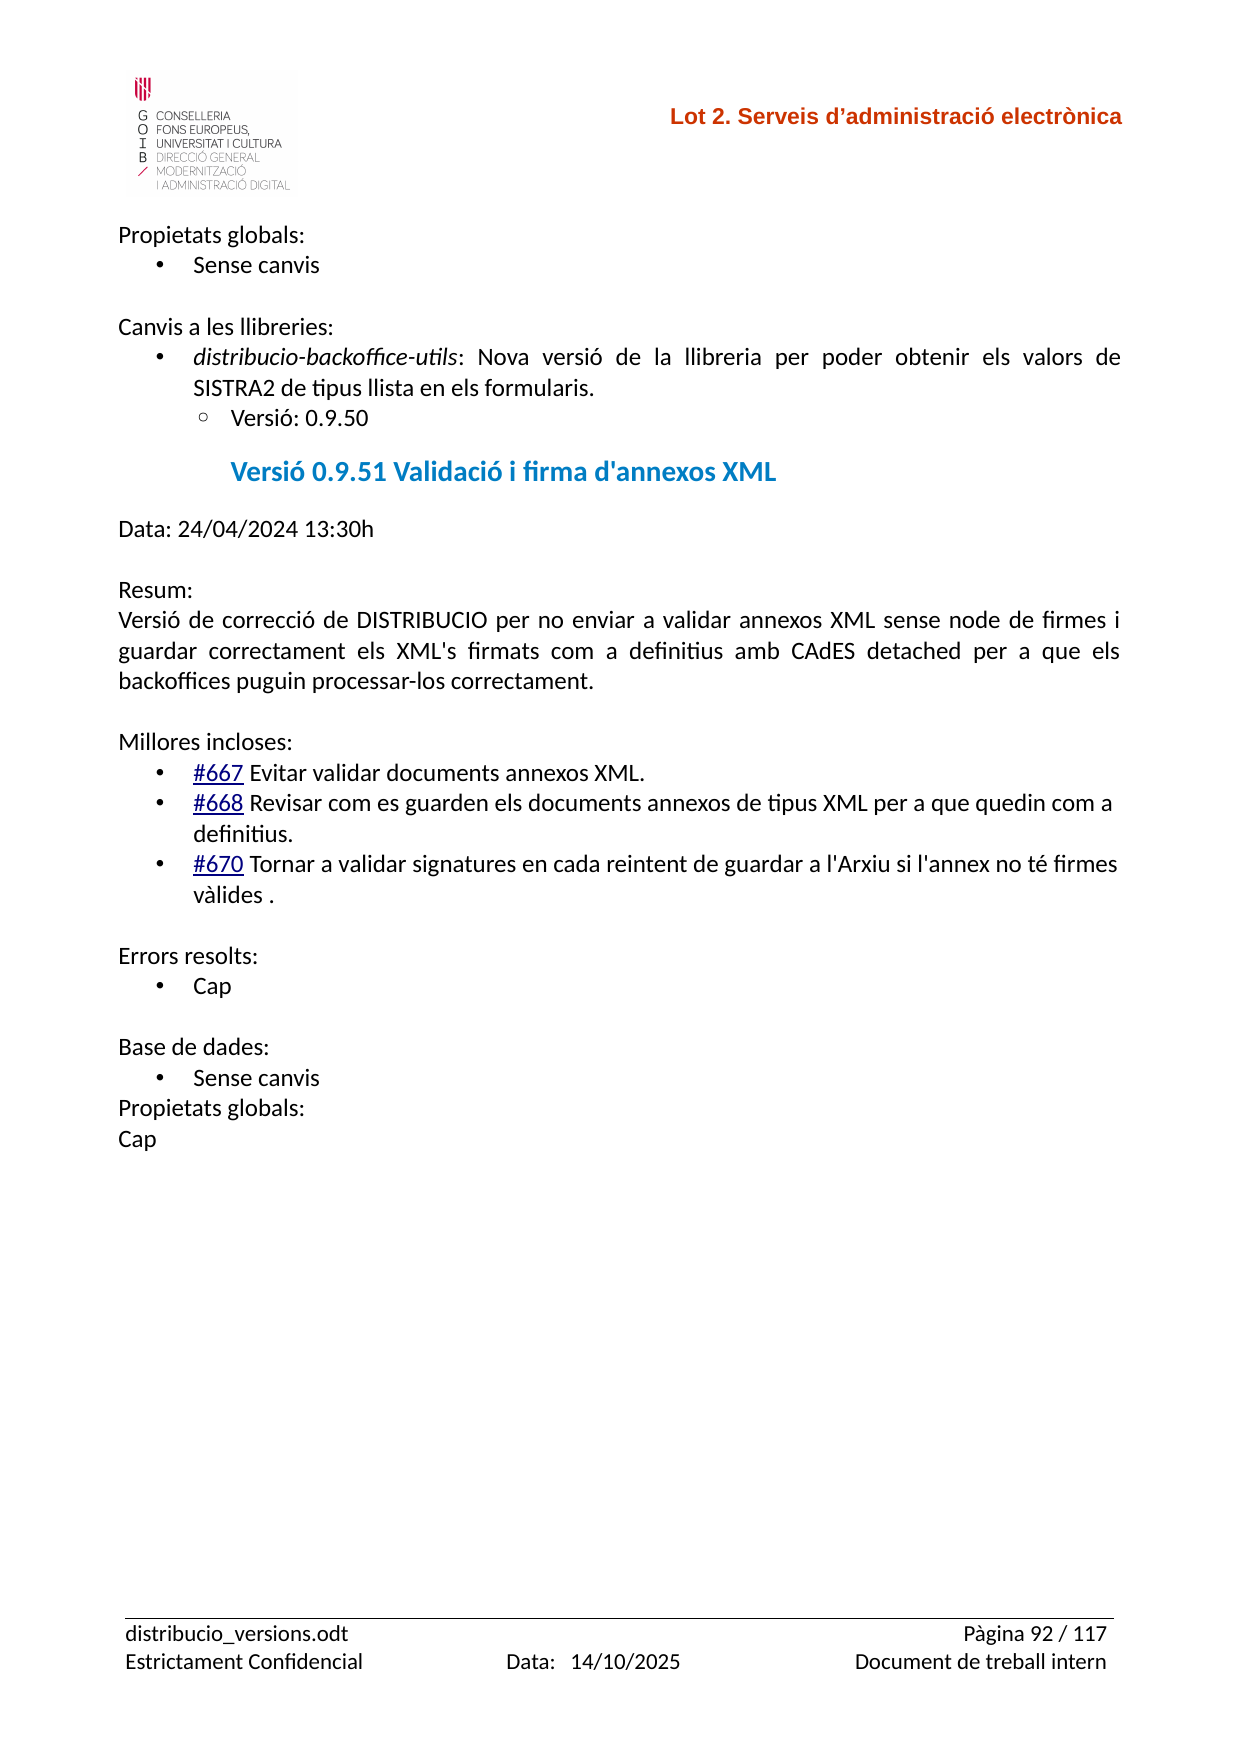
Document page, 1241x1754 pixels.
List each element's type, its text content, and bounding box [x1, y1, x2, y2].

list #668 Revisar com es guarden els documents annexos de tipus XML per a que quedin com a definitius. [156, 787, 1122, 848]
text Versió de correcció de DISTRIBUCIO per no enviar a validar annexos XML sense node de firmes i guardar correctament els XML's firmats com a definitius amb CAdES detached per a que els backoffices puguin processar-los correctament. [118, 604, 1122, 696]
list #670 Tornar a validar signatures en cada reintent de guardar a l'Arxiu si l'annex no té firmes vàlides . [156, 848, 1122, 909]
list #667 Evitar validar documents annexos XML. [156, 757, 1122, 787]
picture [126, 70, 299, 197]
subtitle Versió 0.9.51 Validació i firma d'annexos XML [153, 453, 1122, 489]
list distribucio-backoffice-utils: Nova versió de la llibreria per poder obtenir els valors de SISTRA2 de tipus llista en els formularis. [156, 341, 1122, 402]
text Millores incloses: [118, 726, 1122, 757]
list Sense canvis [156, 1062, 1122, 1093]
text Errors resolts: [118, 940, 1122, 971]
list Versió: 0.9.50 [193, 402, 1122, 433]
list Sense canvis [156, 250, 1122, 280]
list Cap [156, 971, 1122, 1001]
text Data: 24/04/2024 13:30h [118, 513, 1122, 543]
text Cap [118, 1123, 1122, 1154]
text Resum: [118, 574, 1122, 604]
text Base de dades: [118, 1032, 1122, 1062]
text Propietats globals: [118, 219, 1122, 250]
text Propietats globals: [118, 1093, 1122, 1123]
text Canvis a les llibreries: [118, 311, 1122, 341]
